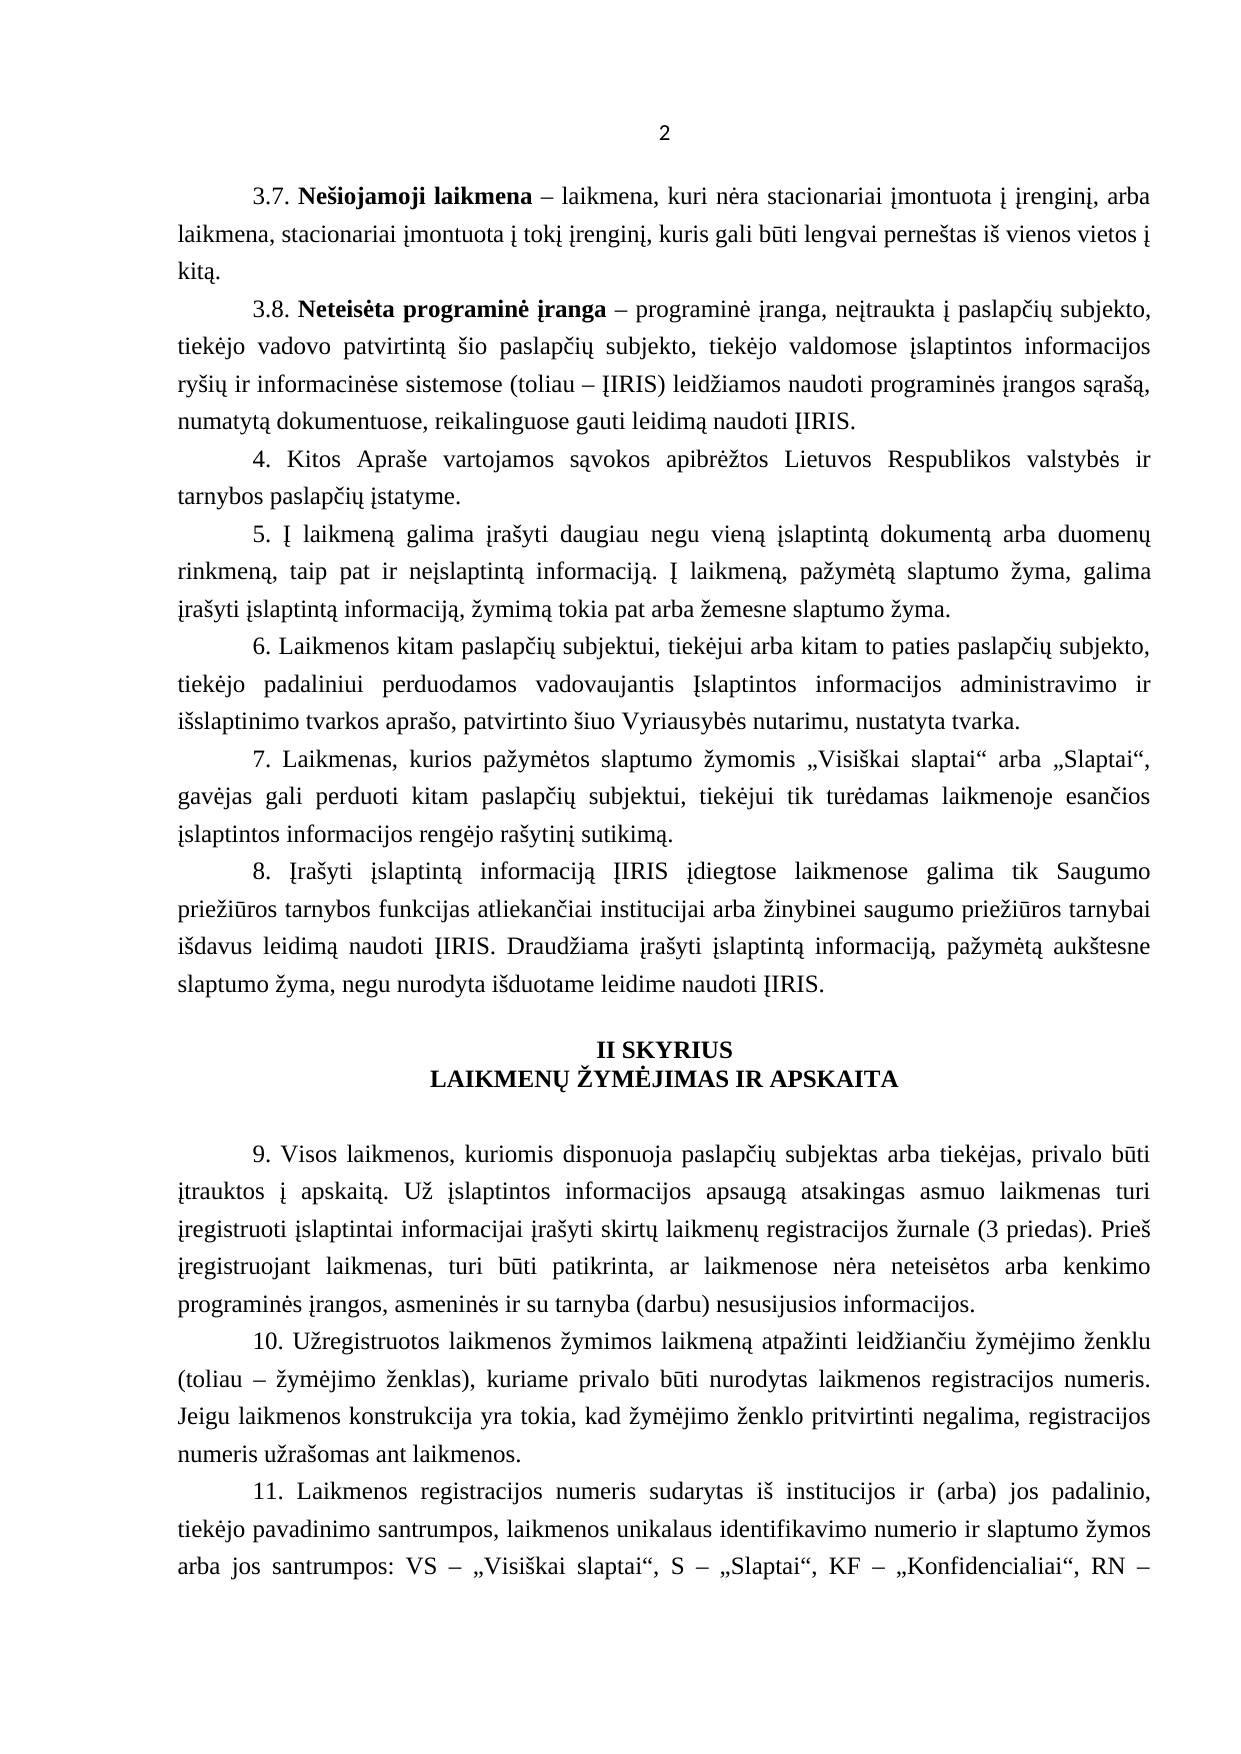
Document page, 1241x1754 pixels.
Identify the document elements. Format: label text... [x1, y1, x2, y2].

text 8. Įrašyti įslaptintą informaciją ĮIRIS įdiegtose laikmenose galima tik Saugumo priežiūros tarnybos funkcijas atliekančiai institucijai arba žinybinei saugumo priežiūros tarnybai išdavus leidimą naudoti ĮIRIS. Draudžiama įrašyti įslaptintą informaciją, pažymėtą aukštesne slaptumo žyma, negu nurodyta išduotame leidime naudoti ĮIRIS. [177, 847, 1152, 997]
text 3.7. Nešiojamoji laikmena – laikmena, kuri nėra stacionariai įmontuota į įrenginį, arba laikmena, stacionariai įmontuota į tokį įrenginį, kuris gali būti lengvai perneštas iš vienos vietos į kitą. [177, 172, 1152, 285]
text LAIKMENŲ ŽYMĖJIMAS IR APSKAITA [177, 1064, 1152, 1092]
text 5. Į laikmeną galima įrašyti daugiau negu vieną įslaptintą dokumentą arba duomenų rinkmeną, taip pat ir neįslaptintą informaciją. Į laikmeną, pažymėtą slaptumo žyma, galima įrašyti įslaptintą informaciją, žymimą tokia pat arba žemesne slaptumo žyma. [177, 510, 1152, 622]
text 11. Laikmenos registracijos numeris sudarytas iš institucijos ir (arba) jos padalinio, tiekėjo pavadinimo santrumpos, laikmenos unikalaus identifikavimo numerio ir slaptumo žymos arba jos santrumpos: VS – „Visiškai slaptai“, S – „Slaptai“, KF – „Konfidencialiai“, RN – [177, 1467, 1152, 1580]
text 9. Visos laikmenos, kuriomis disponuoja paslapčių subjektas arba tiekėjas, privalo būti įtrauktos į apskaitą. Už įslaptintos informacijos apsaugą atsakingas asmuo laikmenas turi įregistruoti įslaptintai informacijai įrašyti skirtų laikmenų registracijos žurnale (3 priedas). Prieš įregistruojant laikmenas, turi būti patikrinta, ar laikmenose nėra neteisėtos arba kenkimo programinės įrangos, asmeninės ir su tarnyba (darbu) nesusijusios informacijos. [177, 1130, 1152, 1317]
text II SKYRIUS [177, 1035, 1152, 1064]
text 3.8. Neteisėta programinė įranga – programinė įranga, neįtraukta į paslapčių subjekto, tiekėjo vadovo patvirtintą šio paslapčių subjekto, tiekėjo valdomose įslaptintos informacijos ryšių ir informacinėse sistemose (toliau – ĮIRIS) leidžiamos naudoti programinės įrangos sąrašą, numatytą dokumentuose, reikalinguose gauti leidimą naudoti ĮIRIS. [177, 285, 1152, 435]
text 10. Užregistruotos laikmenos žymimos laikmeną atpažinti leidžiančiu žymėjimo ženklu (toliau – žymėjimo ženklas), kuriame privalo būti nurodytas laikmenos registracijos numeris. Jeigu laikmenos konstrukcija yra tokia, kad žymėjimo ženklo pritvirtinti negalima, registracijos numeris užrašomas ant laikmenos. [177, 1317, 1152, 1467]
text 7. Laikmenas, kurios pažymėtos slaptumo žymomis „Visiškai slaptai“ arba „Slaptai“, gavėjas gali perduoti kitam paslapčių subjektui, tiekėjui tik turėdamas laikmenoje esančios įslaptintos informacijos rengėjo rašytinį sutikimą. [177, 735, 1152, 847]
text 6. Laikmenos kitam paslapčių subjektui, tiekėjui arba kitam to paties paslapčių subjekto, tiekėjo padaliniui perduodamos vadovaujantis Įslaptintos informacijos administravimo ir išslaptinimo tvarkos aprašo, patvirtinto šiuo Vyriausybės nutarimu, nustatyta tvarka. [177, 622, 1152, 735]
text 4. Kitos Apraše vartojamos sąvokos apibrėžtos Lietuvos Respublikos valstybės ir tarnybos paslapčių įstatyme. [177, 435, 1152, 510]
